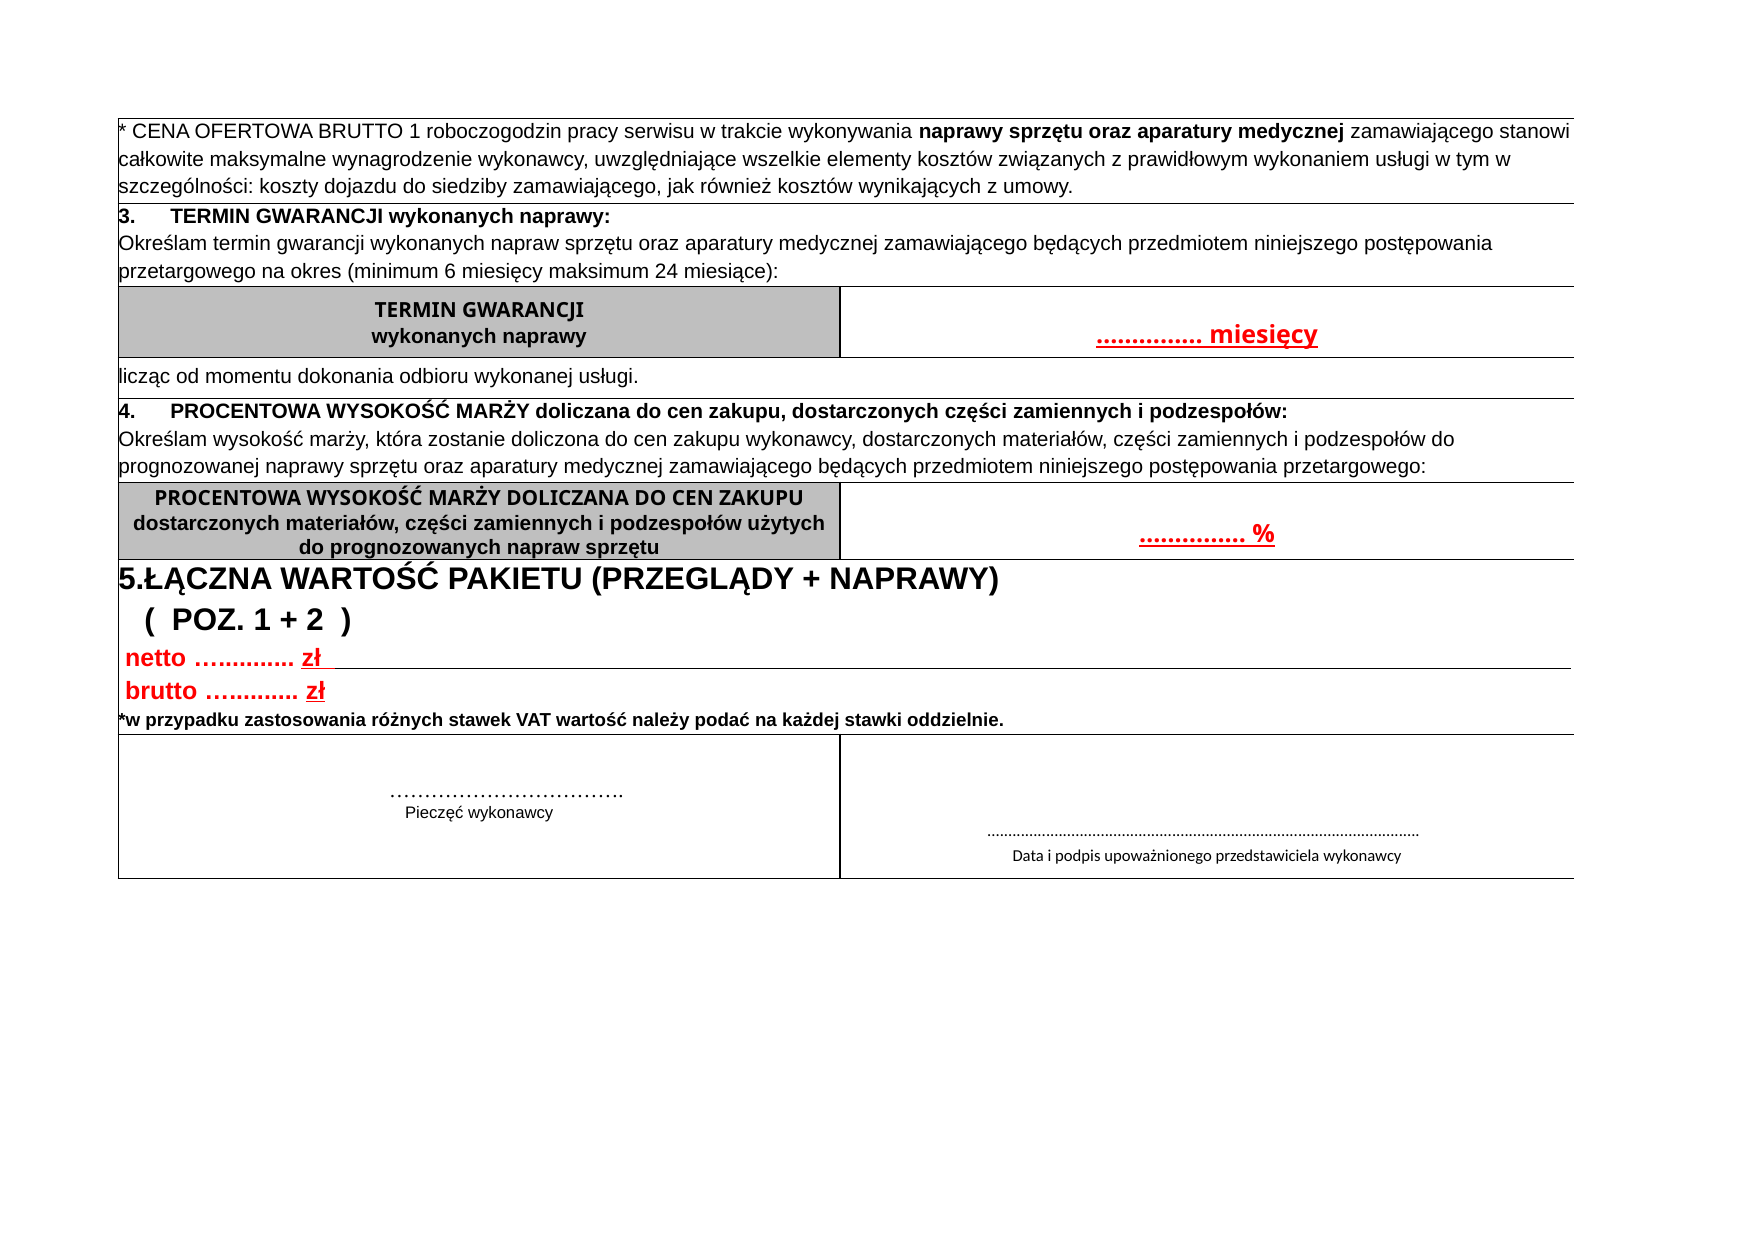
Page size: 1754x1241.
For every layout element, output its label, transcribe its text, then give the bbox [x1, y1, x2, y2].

table_cell ……………………………. Pieczęć wykonawcy [119, 735, 839, 877]
table_cell …………… % [841, 483, 1574, 559]
table_cell 3. TERMIN GWARANCJI wykonanych naprawy: Określam termin gwarancji wykonanych napraw sprzętu oraz aparatury medycznej zamawiającego będących przedmiotem niniejszego postępowania przetargowego na okres (minimum 6 miesięcy maksimum 24 miesiące): [119, 204, 1574, 286]
table_cell 4. PROCENTOWA WYSOKOŚĆ MARŻY doliczana do cen zakupu, dostarczonych części zamiennych i podzespołów: Określam wysokość marży, która zostanie doliczona do cen zakupu wykonawcy, dostarczonych materiałów, części zamiennych i podzespołów do prognozowanej naprawy sprzętu oraz aparatury medycznej zamawiającego będących przedmiotem niniejszego postępowania przetargowego: [119, 399, 1574, 482]
table_cell * CENA OFERTOWA BRUTTO 1 roboczogodzin pracy serwisu w trakcie wykonywania naprawy sprzętu oraz aparatury medycznej zamawiającego stanowi całkowite maksymalne wynagrodzenie wykonawcy, uwzględniające wszelkie elementy kosztów związanych z prawidłowym wykonaniem usługi w tym w szczególności: koszty dojazdu do siedziby zamawiającego, jak również kosztów wynikających z umowy. [119, 119, 1574, 202]
table_cell ....................................................................................................... Data i podpis upoważnionego przedstawiciela wykonawcy [841, 735, 1574, 877]
table_cell PROCENTOWA WYSOKOŚĆ MARŻY DOLICZANA DO CEN ZAKUPU dostarczonych materiałów, części zamiennych i podzespołów użytych do prognozowanych napraw sprzętu [119, 483, 839, 559]
table_cell 5.ŁĄCZNA WARTOŚĆ PAKIETU (PRZEGLĄDY + NAPRAWY) ( POZ. 1 + 2 ) netto …........... zł brutto ….......... zł *w przypadku zastosowania różnych stawek VAT wartość należy podać na każdej stawki oddzielnie. [119, 560, 1574, 733]
table_cell …………… miesięcy [841, 287, 1574, 357]
table_cell TERMIN GWARANCJI wykonanych naprawy [119, 287, 839, 357]
table_cell licząc od momentu dokonania odbioru wykonanej usługi. [119, 358, 1574, 398]
